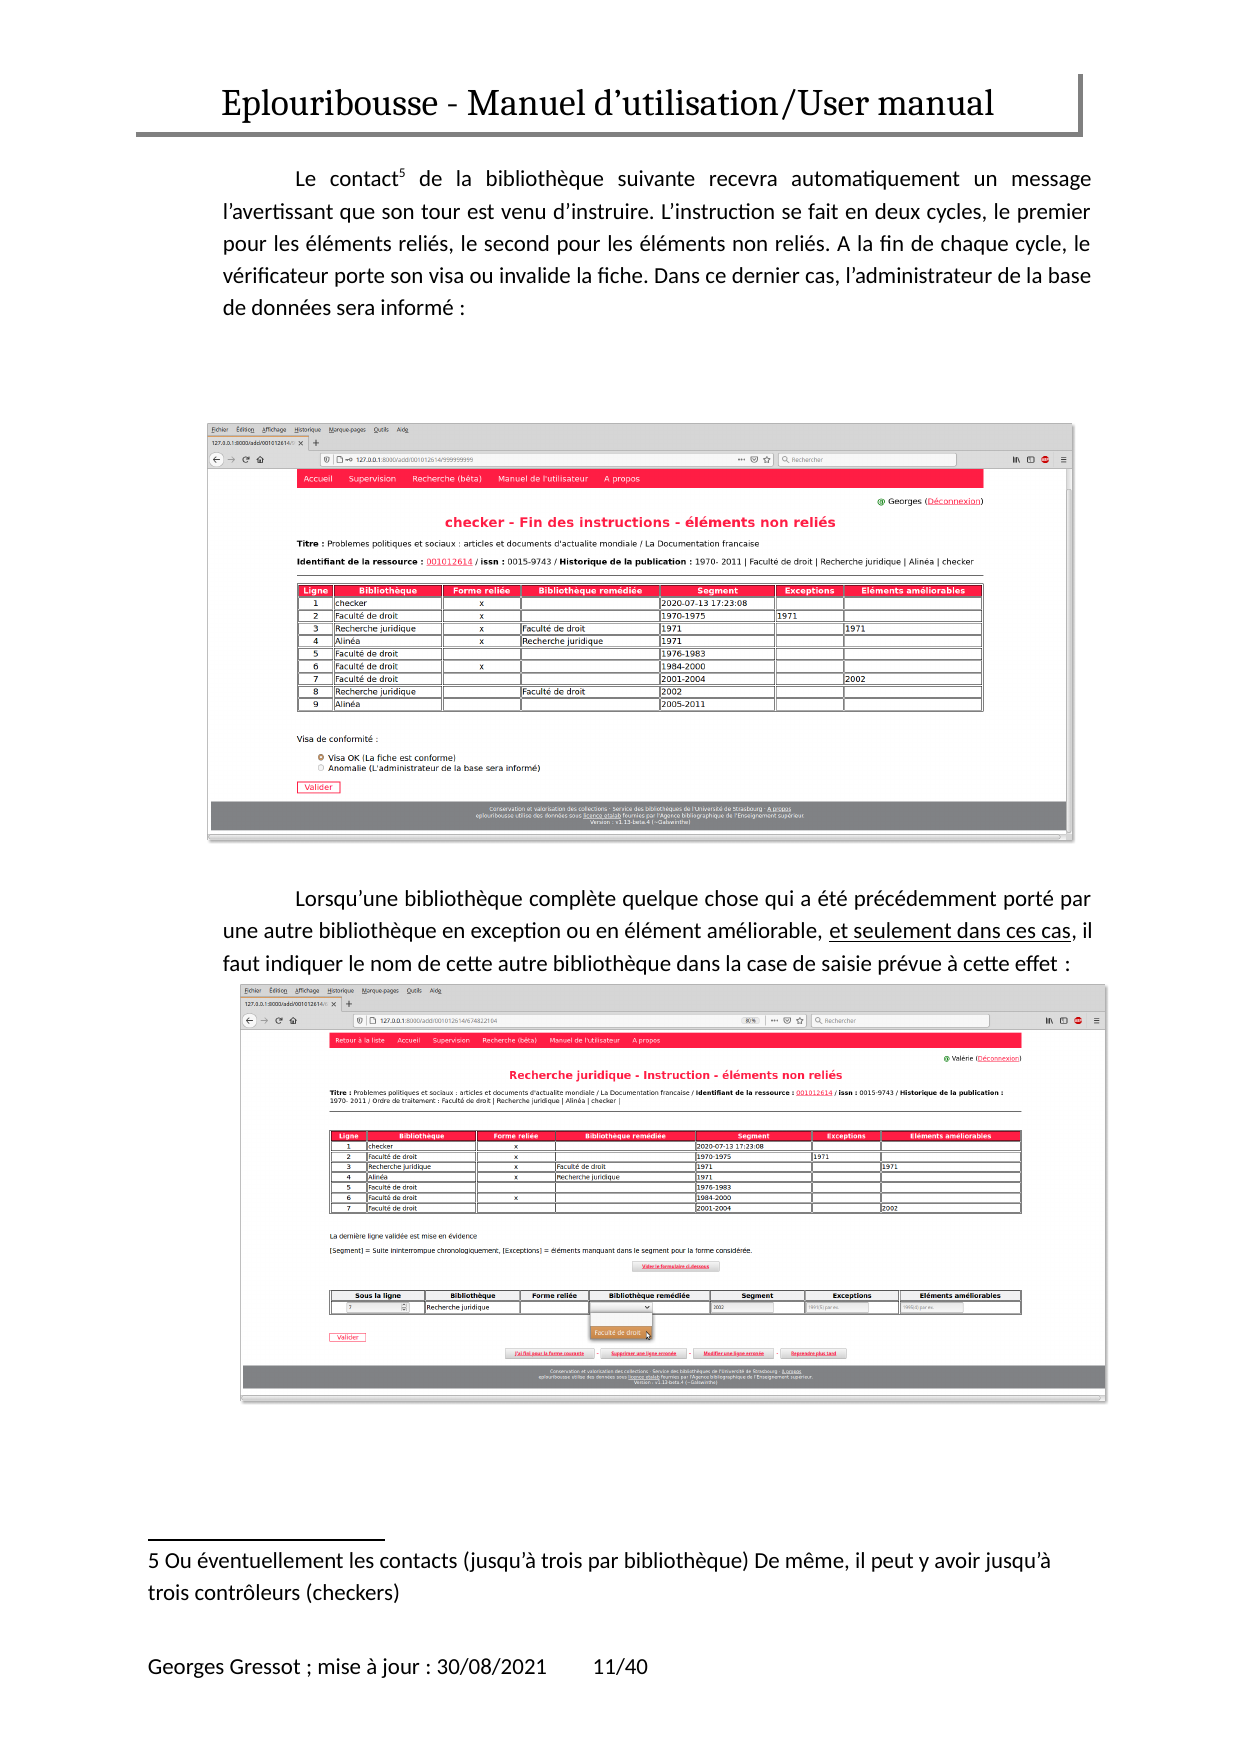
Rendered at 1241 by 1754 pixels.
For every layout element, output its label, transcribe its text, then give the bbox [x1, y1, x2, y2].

list Le contact de la bibliothèque suivante recevra automatiquement un message l’avertissant que son tour est venu d’instruire. L’instruction se fait en deux cycles, le premier pour les éléments reliés, le second pour les éléments non reliés. A la fin de chaque cycle, le vérificateur porte son visa ou invalide la fiche. Dans ce dernier cas, l’administrateur de la base de données sera informé : [223, 164, 1093, 321]
text Ou éventuellement les contacts (jusqu’à trois par bibliothèque) De même, il peut y avoir jusqu’à trois contrôleurs (checkers) [148, 1546, 1093, 1606]
picture [238, 983, 1109, 1405]
picture [205, 422, 1076, 844]
list Lorsqu’une bibliothèque complète quelque chose qui a été précédemment porté par une autre bibliothèque en exception ou en élément améliorable, et seulement dans ces cas, il faut indiquer le nom de cette autre bibliothèque dans la case de saisie prévue à cette effet : [223, 884, 1093, 977]
